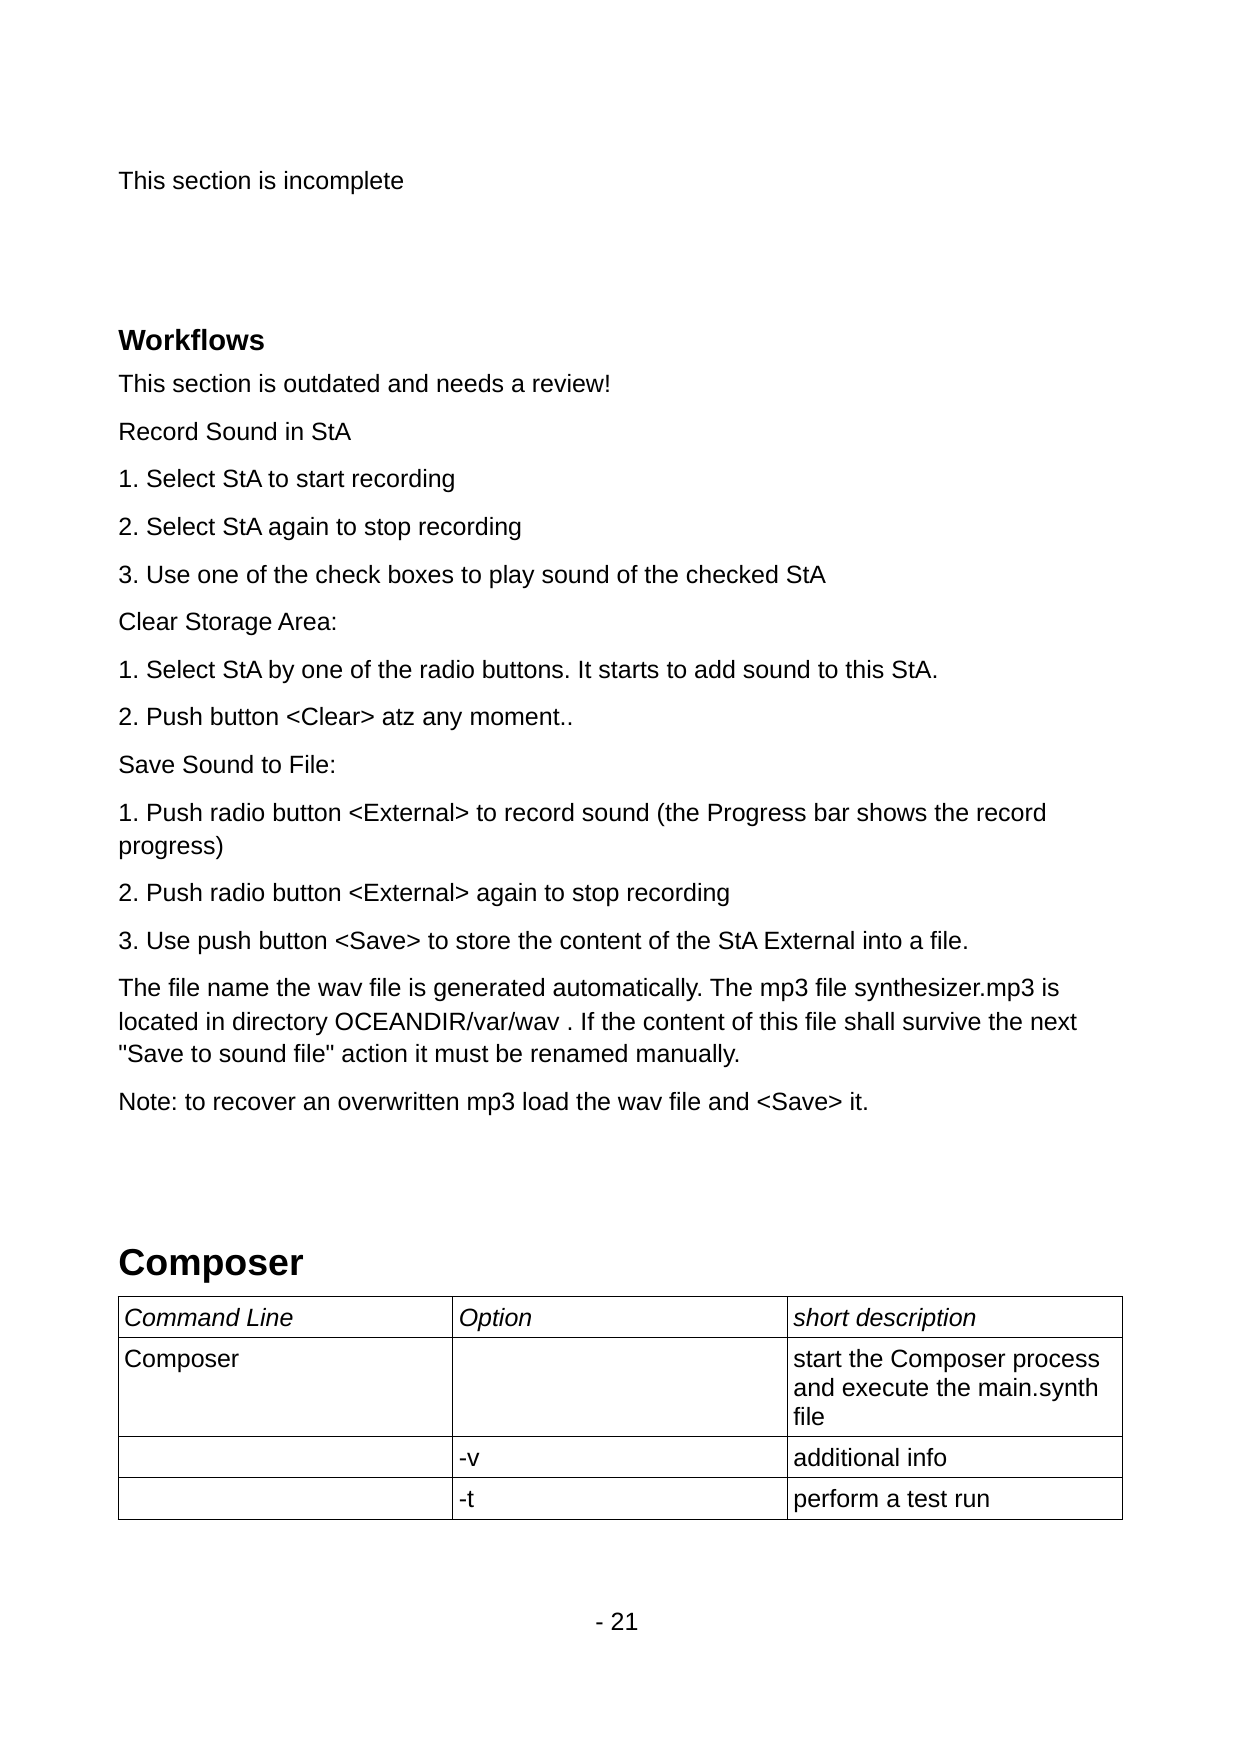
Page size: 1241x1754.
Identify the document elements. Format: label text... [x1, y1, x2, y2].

text The file name the wav file is generated automatically. The mp3 file synthesizer.mp3 is located in directory OCEANDIR/var/wav . If the content of this file shall survive the next "Save to sound file" action it must be renamed manually. [118, 973, 1122, 1068]
text This section is incomplete [118, 166, 1122, 194]
text 2. Push radio button <External> again to stop recording [118, 878, 1122, 907]
text Clear Storage Area: [118, 607, 1122, 636]
table_header Command Line [119, 1297, 452, 1337]
text 3. Use push button <Save> to store the content of the StA External into a file. [118, 926, 1122, 954]
table_cell start the Composer process and execute the main.synth file [788, 1338, 1122, 1436]
subtitle Composer [118, 1240, 1122, 1283]
text 1. Select StA to start recording [118, 464, 1122, 493]
text 3. Use one of the check boxes to play sound of the checked StA [118, 559, 1122, 588]
text Note: to recover an overwritten mp3 load the wav file and <Save> it. [118, 1087, 1122, 1116]
text Record Sound in StA [118, 417, 1122, 446]
text This section is outdated and needs a review! [118, 369, 1122, 398]
table_cell [119, 1478, 452, 1518]
table_header Option [453, 1297, 787, 1337]
table_cell Composer [119, 1338, 452, 1436]
table_cell [453, 1338, 787, 1436]
subtitle Workflows [118, 323, 1122, 357]
table_header short description [788, 1297, 1122, 1337]
table_cell -t [453, 1478, 787, 1518]
table_cell [119, 1437, 452, 1477]
text Save Sound to File: [118, 750, 1122, 779]
table_cell perform a test run [788, 1478, 1122, 1518]
table_cell additional info [788, 1437, 1122, 1477]
text 1. Push radio button <External> to record sound (the Progress bar shows the record progress) [118, 798, 1122, 859]
text 2. Select StA again to stop recording [118, 512, 1122, 541]
text 1. Select StA by one of the radio buttons. It starts to add sound to this StA. [118, 655, 1122, 683]
text 2. Push button <Clear> atz any moment.. [118, 702, 1122, 731]
table_cell -v [453, 1437, 787, 1477]
